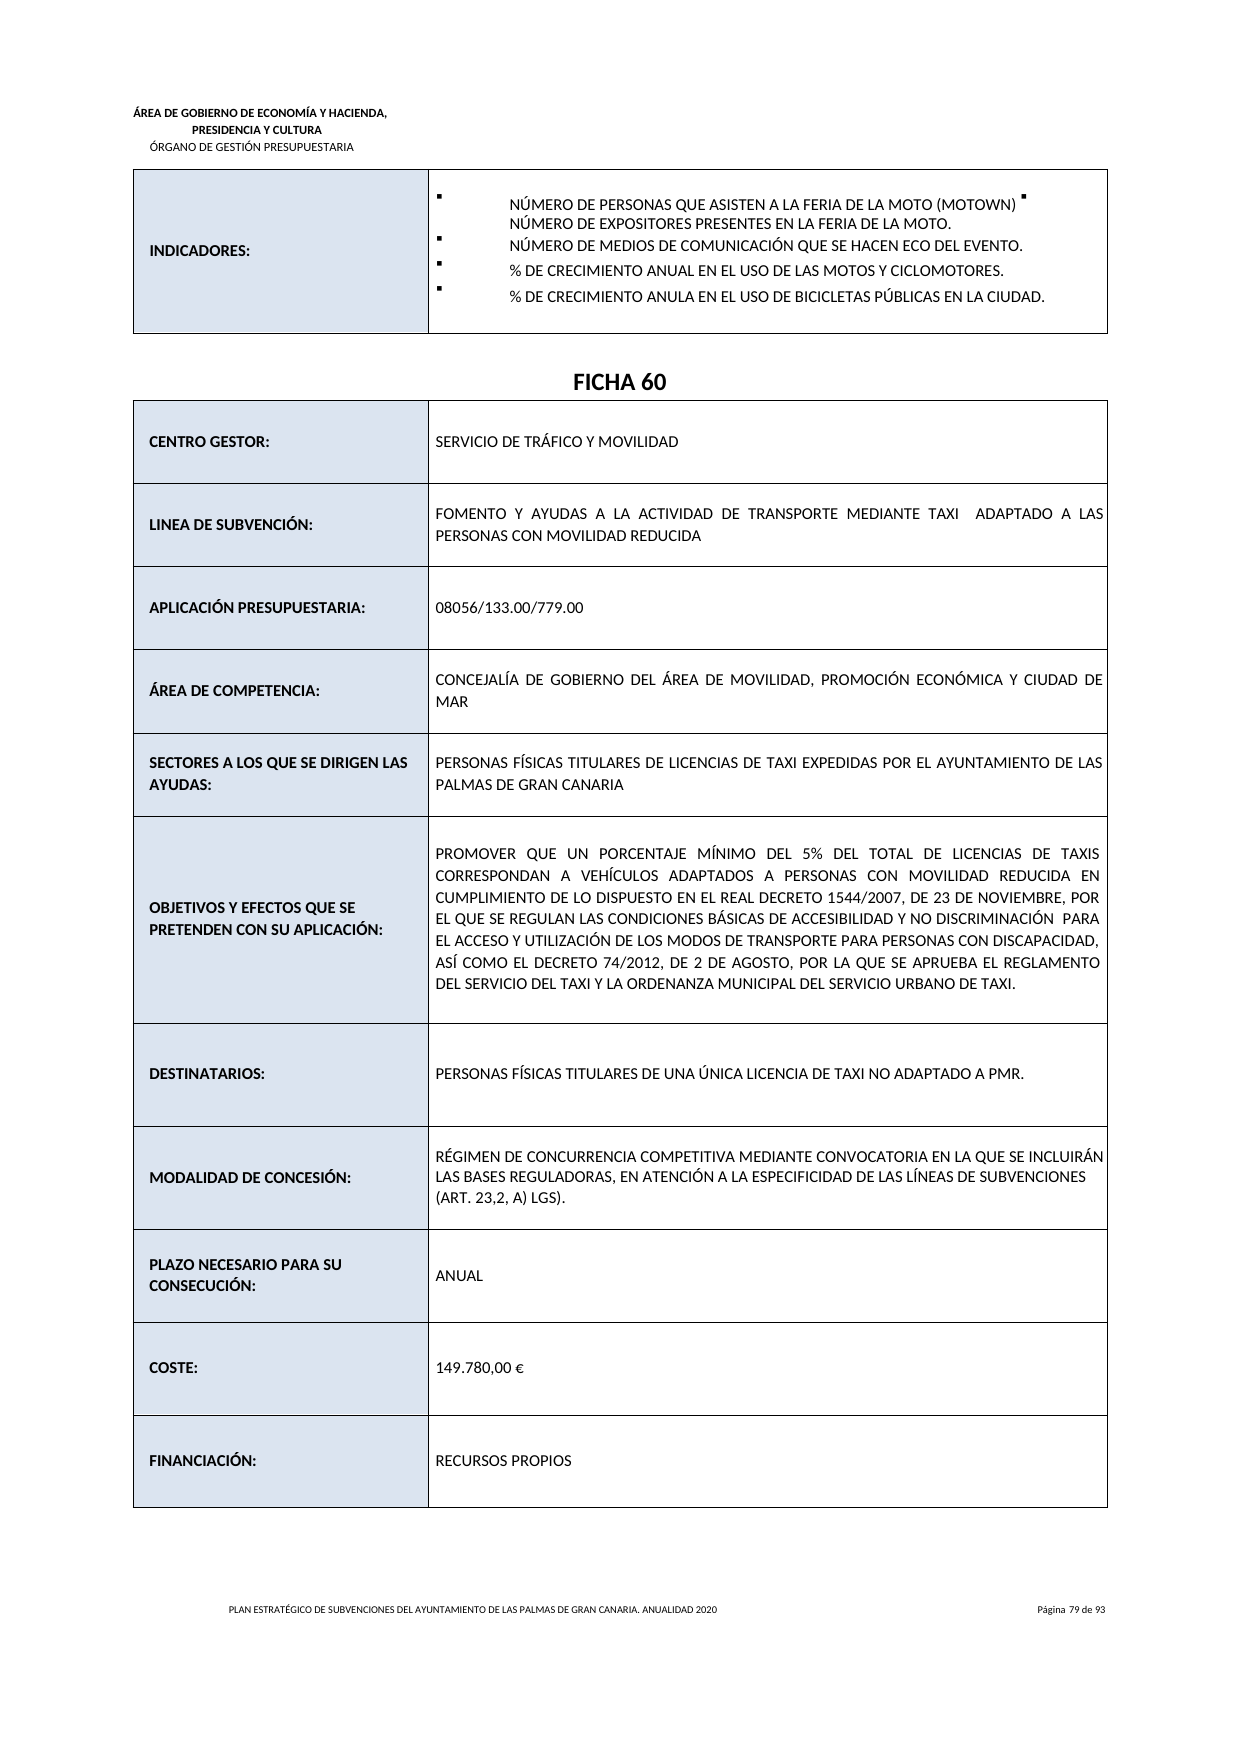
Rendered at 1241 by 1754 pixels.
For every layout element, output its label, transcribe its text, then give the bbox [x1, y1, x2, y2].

table_cell MODALIDAD DE CONCESIÓN: [134, 1127, 428, 1229]
table_cell OBJETIVOS Y EFECTOS QUE SE PRETENDEN CON SU APLICACIÓN: [134, 817, 428, 1023]
table_cell APLICACIÓN PRESUPUESTARIA: [134, 567, 428, 649]
table_cell RÉGIMEN DE CONCURRENCIA COMPETITIVA MEDIANTE CONVOCATORIA EN LA QUE SE INCLUIRÁN LAS BASES REGULADORAS, EN ATENCIÓN A LA ESPECIFICIDAD DE LAS LÍNEAS DE SUBVENCIONES (ART. 23,2, A) LGS). [429, 1127, 1107, 1229]
table_cell PLAZO NECESARIO PARA SU CONSECUCIÓN: [134, 1230, 428, 1322]
table_header CENTRO GESTOR: [134, 401, 428, 483]
table_cell CONCEJALÍA DE GOBIERNO DEL ÁREA DE MOVILIDAD, PROMOCIÓN ECONÓMICA Y CIUDAD DE MAR [429, 650, 1107, 733]
table_cell NÚMERO DE PERSONAS QUE ASISTEN A LA FERIA DE LA MOTO (MOTOWN)  NÚMERO DE EXPOSITORES PRESENTES EN LA FERIA DE LA MOTO. NÚMERO DE MEDIOS DE COMUNICACIÓN QUE SE HACEN ECO DEL EVENTO. % DE CRECIMIENTO ANUAL EN EL USO DE LAS MOTOS Y CICLOMOTORES. % DE CRECIMIENTO ANULA EN EL USO DE BICICLETAS PÚBLICAS EN LA CIUDAD. [429, 170, 1107, 332]
table_cell INDICADORES: [134, 170, 428, 332]
table_cell 149.780,00 € [429, 1323, 1107, 1414]
table_cell 08056/133.00/779.00 [429, 567, 1107, 649]
table_header SERVICIO DE TRÁFICO Y MOVILIDAD [429, 401, 1107, 483]
table_cell PERSONAS FÍSICAS TITULARES DE LICENCIAS DE TAXI EXPEDIDAS POR EL AYUNTAMIENTO DE LAS PALMAS DE GRAN CANARIA [429, 734, 1107, 816]
table_cell COSTE: [134, 1323, 428, 1414]
table_cell ANUAL [429, 1230, 1107, 1322]
table_cell DESTINATARIOS: [134, 1024, 428, 1126]
table_cell LINEA DE SUBVENCIÓN: [134, 484, 428, 566]
table_cell FOMENTO Y AYUDAS A LA ACTIVIDAD DE TRANSPORTE MEDIANTE TAXI ADAPTADO A LAS PERSONAS CON MOVILIDAD REDUCIDA [429, 484, 1107, 566]
text FICHA 60 [573, 366, 1108, 397]
table_cell ÁREA DE COMPETENCIA: [134, 650, 428, 733]
table_cell PERSONAS FÍSICAS TITULARES DE UNA ÚNICA LICENCIA DE TAXI NO ADAPTADO A PMR. [429, 1024, 1107, 1126]
table_cell SECTORES A LOS QUE SE DIRIGEN LAS AYUDAS: [134, 734, 428, 816]
table_cell FINANCIACIÓN: [134, 1416, 428, 1507]
table_cell PROMOVER QUE UN PORCENTAJE MÍNIMO DEL 5% DEL TOTAL DE LICENCIAS DE TAXIS CORRESPONDAN A VEHÍCULOS ADAPTADOS A PERSONAS CON MOVILIDAD REDUCIDA EN CUMPLIMIENTO DE LO DISPUESTO EN EL REAL DECRETO 1544/2007, DE 23 DE NOVIEMBRE, POR EL QUE SE REGULAN LAS CONDICIONES BÁSICAS DE ACCESIBILIDAD Y NO DISCRIMINACIÓN PARA EL ACCESO Y UTILIZACIÓN DE LOS MODOS DE TRANSPORTE PARA PERSONAS CON DISCAPACIDAD, ASÍ COMO EL DECRETO 74/2012, DE 2 DE AGOSTO, POR LA QUE SE APRUEBA EL REGLAMENTO DEL SERVICIO DEL TAXI Y LA ORDENANZA MUNICIPAL DEL SERVICIO URBANO DE TAXI. [429, 817, 1107, 1023]
table_cell RECURSOS PROPIOS [429, 1416, 1107, 1507]
